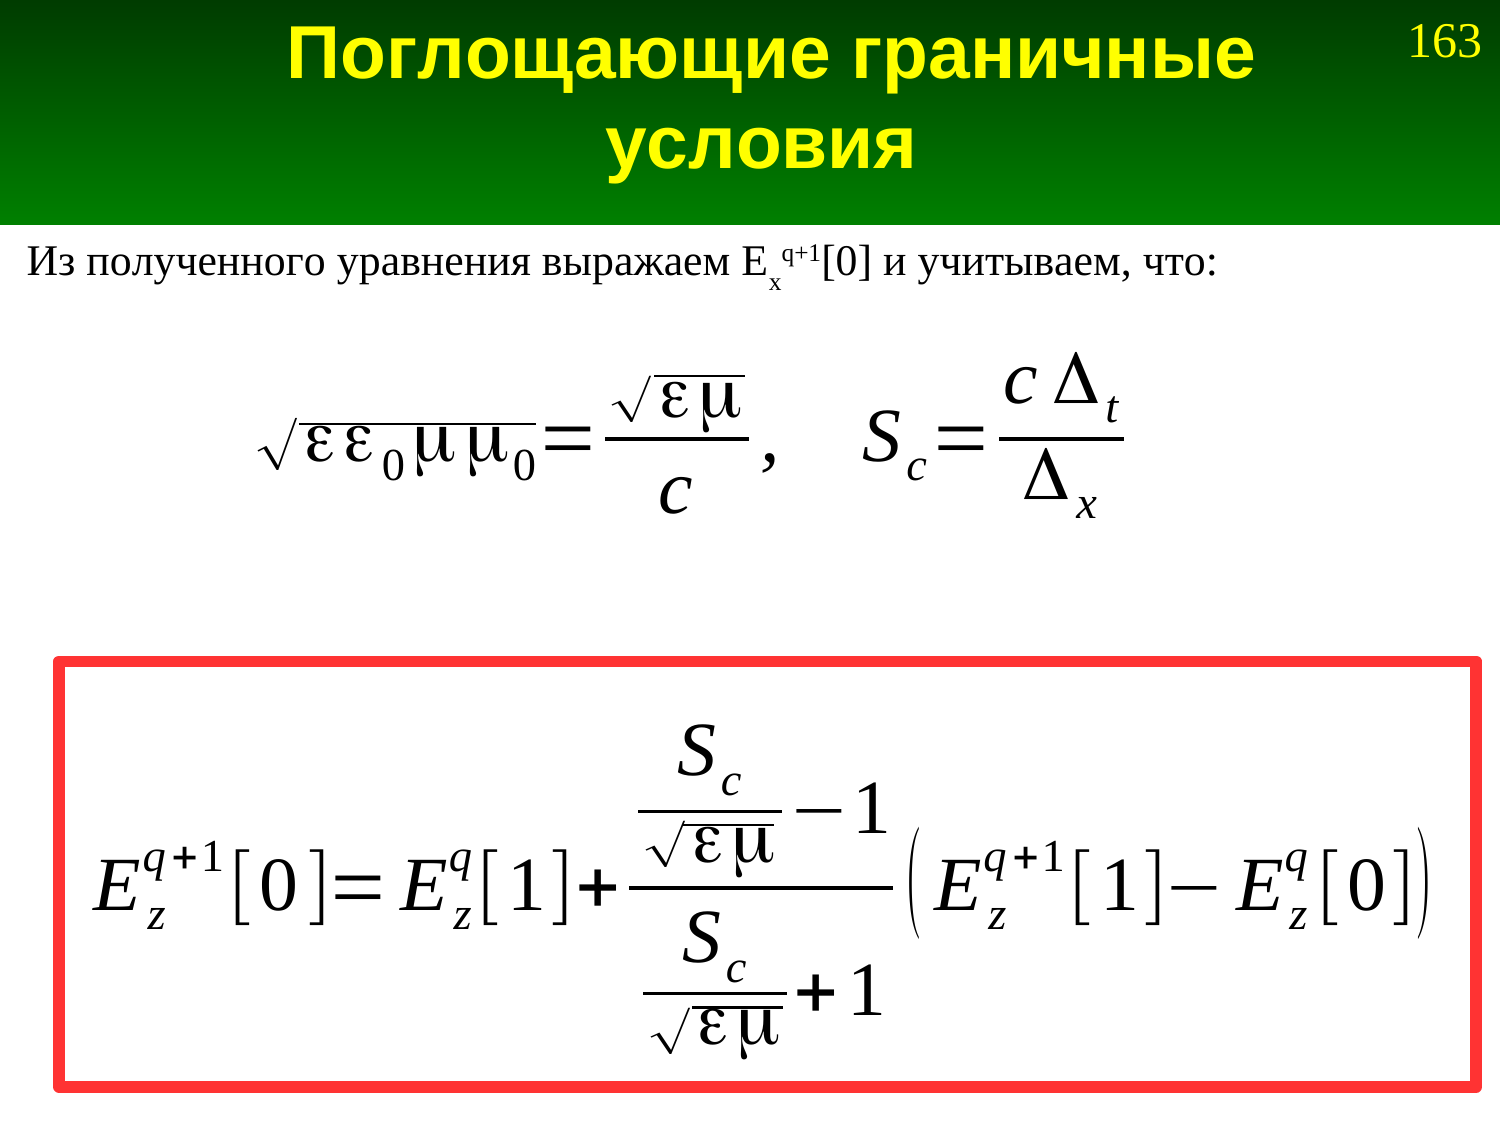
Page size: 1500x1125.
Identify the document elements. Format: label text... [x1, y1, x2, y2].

chart [236, 336, 1146, 532]
chart [69, 708, 1453, 1065]
text_box Из полученного уравнения выражаем Exq+1[0] и учитываем, что: [11, 224, 1356, 303]
title Поглощающие граничные условия [123, 0, 1399, 192]
